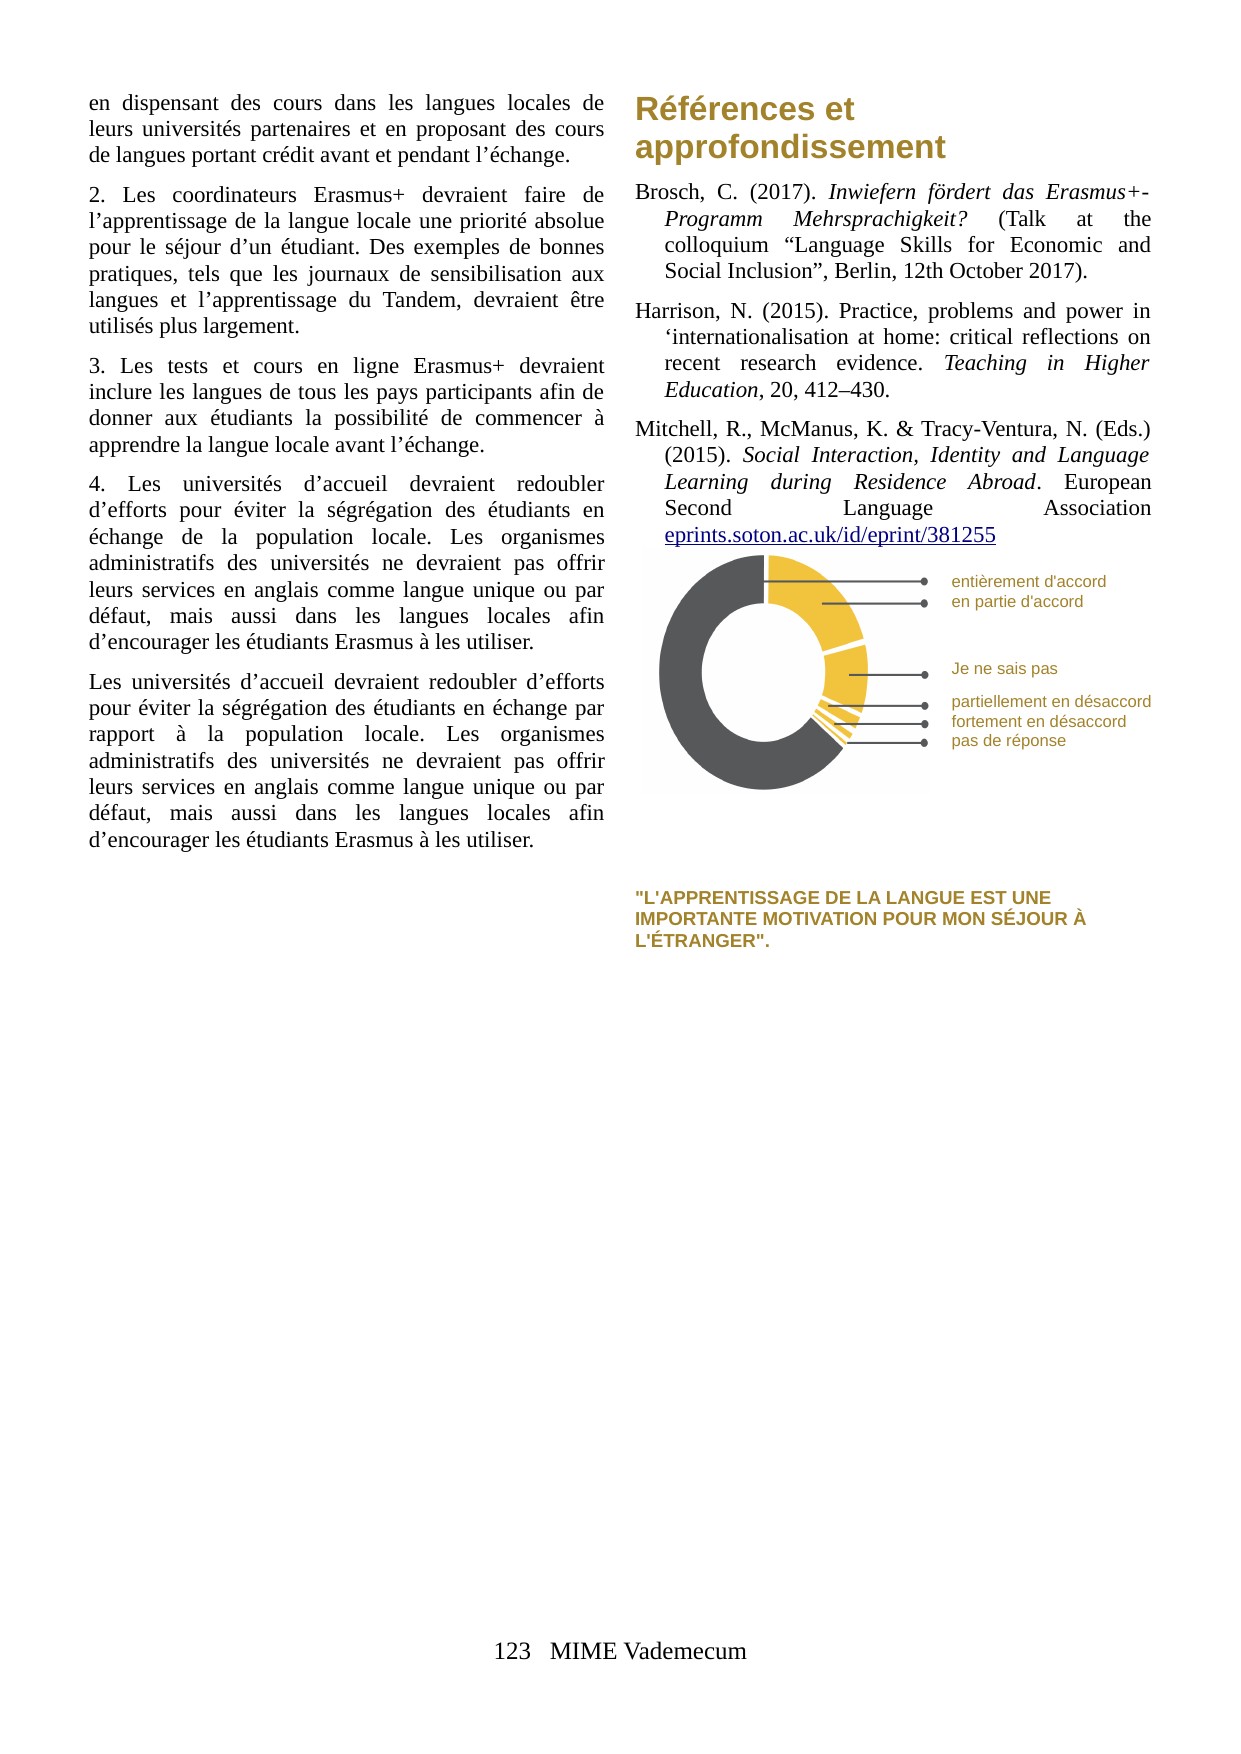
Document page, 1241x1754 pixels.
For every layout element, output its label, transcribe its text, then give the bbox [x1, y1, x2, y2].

text Les universités d’accueil devraient redoubler d’efforts pour éviter la ségrégation des étudiants en échange par rapport à la population locale. Les organismes administratifs des universités ne devraient pas offrir leurs services en anglais comme langue unique ou par défaut, mais aussi dans les langues locales afin d’encourager les étudiants Erasmus à les utiliser. [88, 668, 605, 852]
text en dispensant des cours dans les langues locales de leurs universités partenaires et en proposant des cours de langues portant crédit avant et pendant l’échange. [88, 88, 605, 168]
text Harrison, N. (2015). Practice, problems and power in ‘internationalisation at home: critical reflections on recent research evidence. Teaching in Higher Education, 20, 412–430. [635, 297, 1152, 402]
text Brosch, C. (2017). Inwiefern fördert das Erasmus+- Programm Mehrsprachigkeit? (Talk at the colloquium “Language Skills for Economic and Social Inclusion”, Berlin, 12th October 2017). [635, 178, 1152, 284]
text "L'APPRENTISSAGE DE LA LANGUE EST UNE IMPORTANTE MOTIVATION POUR MON SÉJOUR À L'ÉTRANGER". [635, 887, 1152, 951]
text 2. Les coordinateurs Erasmus+ devraient faire de l’apprentissage de la langue locale une priorité absolue pour le séjour d’un étudiant. Des exemples de bonnes pratiques, tels que les journaux de sensibilisation aux langues et l’apprentissage du Tandem, devraient être utilisés plus largement. [88, 181, 605, 339]
picture [642, 547, 930, 794]
text 3. Les tests et cours en ligne Erasmus+ devraient inclure les langues de tous les pays participants afin de donner aux étudiants la possibilité de commencer à apprendre la langue locale avant l’échange. [88, 352, 605, 457]
text Mitchell, R., McManus, K. & Tracy-Ventura, N. (Eds.) (2015). Social Interaction, Identity and Language Learning during Residence Abroad. European Second Language Association eprints.soton.ac.uk/id/eprint/381255 [635, 415, 1152, 547]
text 4. Les universités d’accueil devraient redoubler d’efforts pour éviter la ségrégation des étudiants en échange de la population locale. Les organismes administratifs des universités ne devraient pas offrir leurs services en anglais comme langue unique ou par défaut, mais aussi dans les langues locales afin d’encourager les étudiants Erasmus à les utiliser. [88, 470, 605, 655]
subtitle Références et approfondissement [635, 88, 1152, 166]
